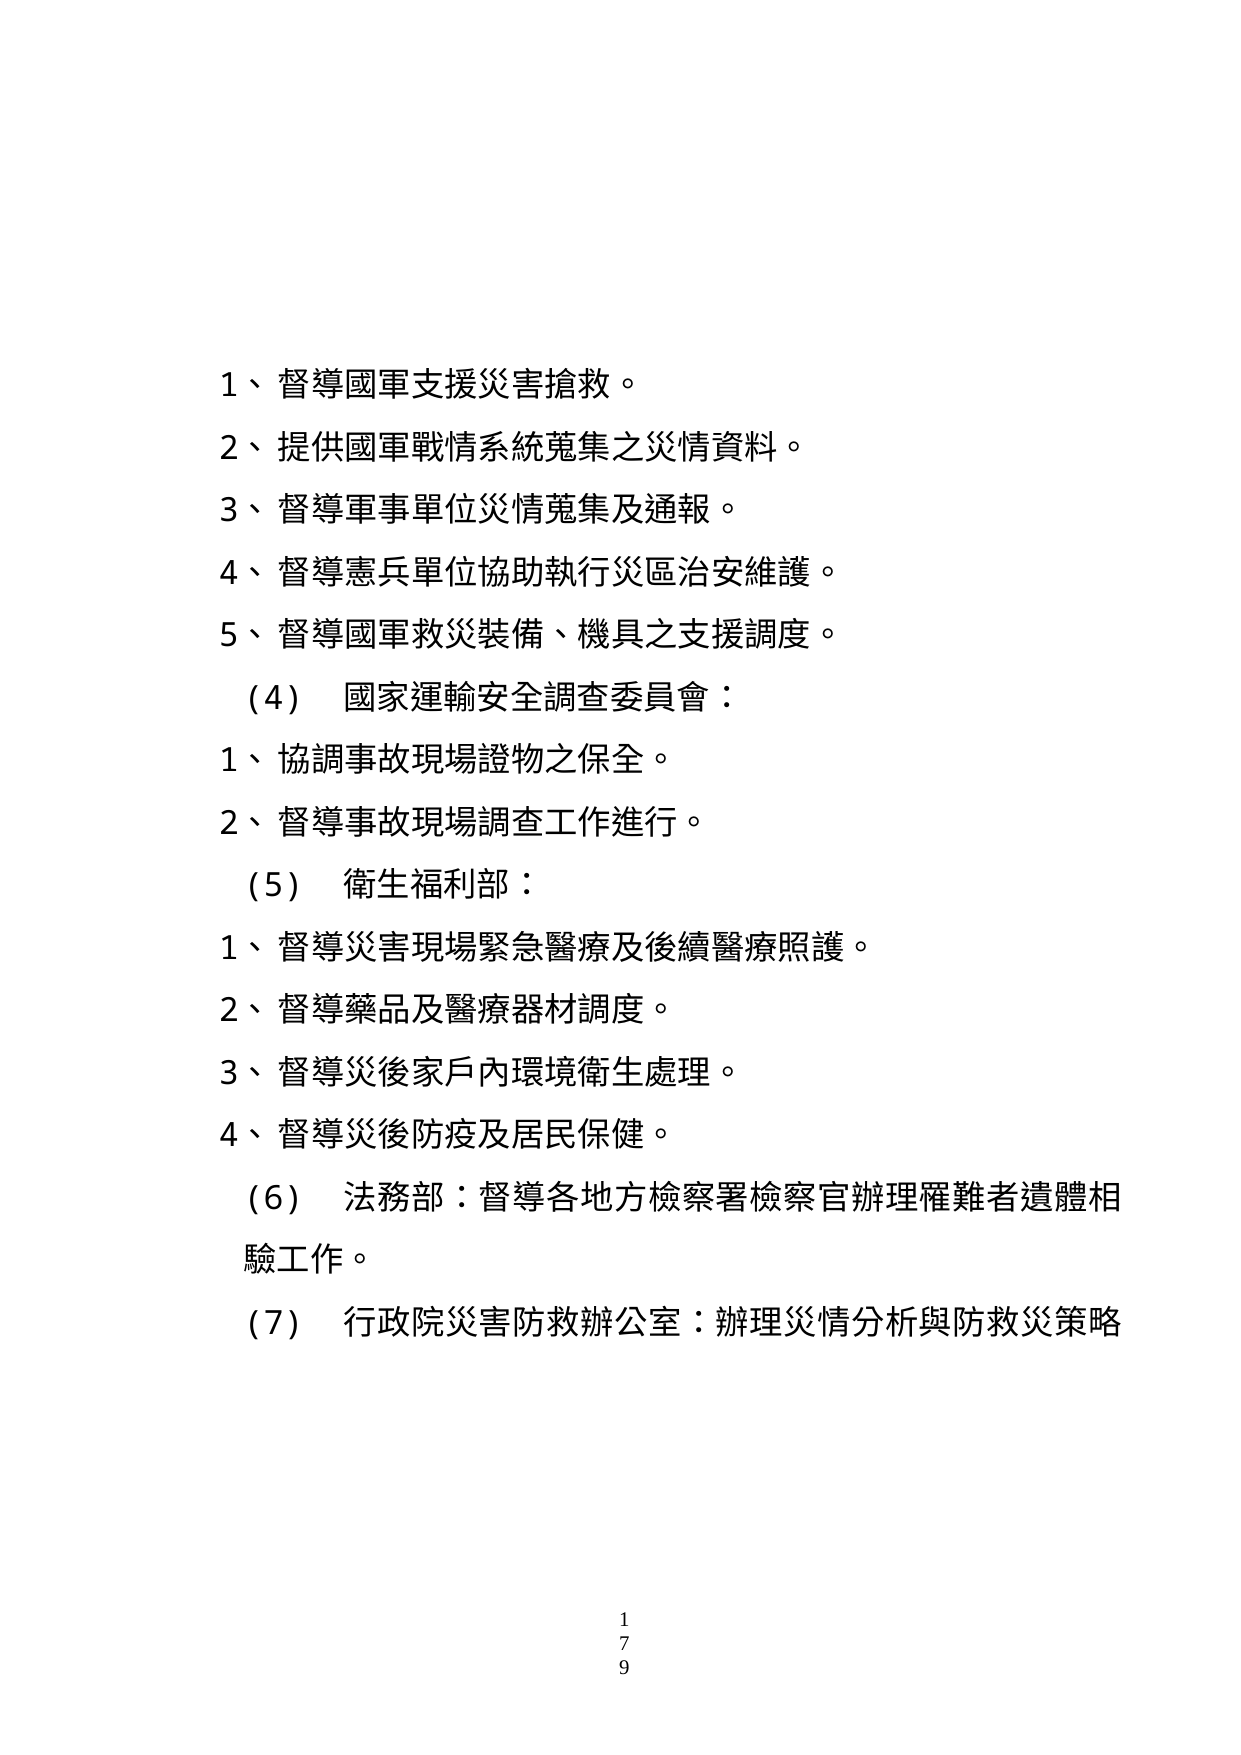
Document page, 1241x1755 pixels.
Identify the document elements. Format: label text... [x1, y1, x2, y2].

list 衛生福利部： [243, 841, 1122, 903]
list 協調事故現場證物之保全。 [218, 716, 1122, 778]
list 法務部：督導各地方檢察署檢察官辦理罹難者遺體相驗工作。 [243, 1153, 1122, 1278]
list 督導災後家戶內環境衛生處理。 [218, 1028, 1122, 1091]
list 督導事故現場調查工作進行。 [218, 778, 1122, 841]
list 督導國軍救災裝備、機具之支援調度。 [218, 591, 1122, 653]
list 督導憲兵單位協助執行災區治安維護。 [218, 528, 1122, 591]
list 督導災後防疫及居民保健。 [218, 1091, 1122, 1153]
list 督導國軍支援災害搶救。 [218, 341, 1122, 403]
list 行政院災害防救辦公室：辦理災情分析與防救災策略 [243, 1278, 1122, 1341]
list 國家運輸安全調查委員會： [243, 653, 1122, 716]
list 督導藥品及醫療器材調度。 [218, 966, 1122, 1028]
list 督導災害現場緊急醫療及後續醫療照護。 [218, 903, 1122, 966]
list 提供國軍戰情系統蒐集之災情資料。 [218, 403, 1122, 466]
list 督導軍事單位災情蒐集及通報。 [218, 466, 1122, 528]
